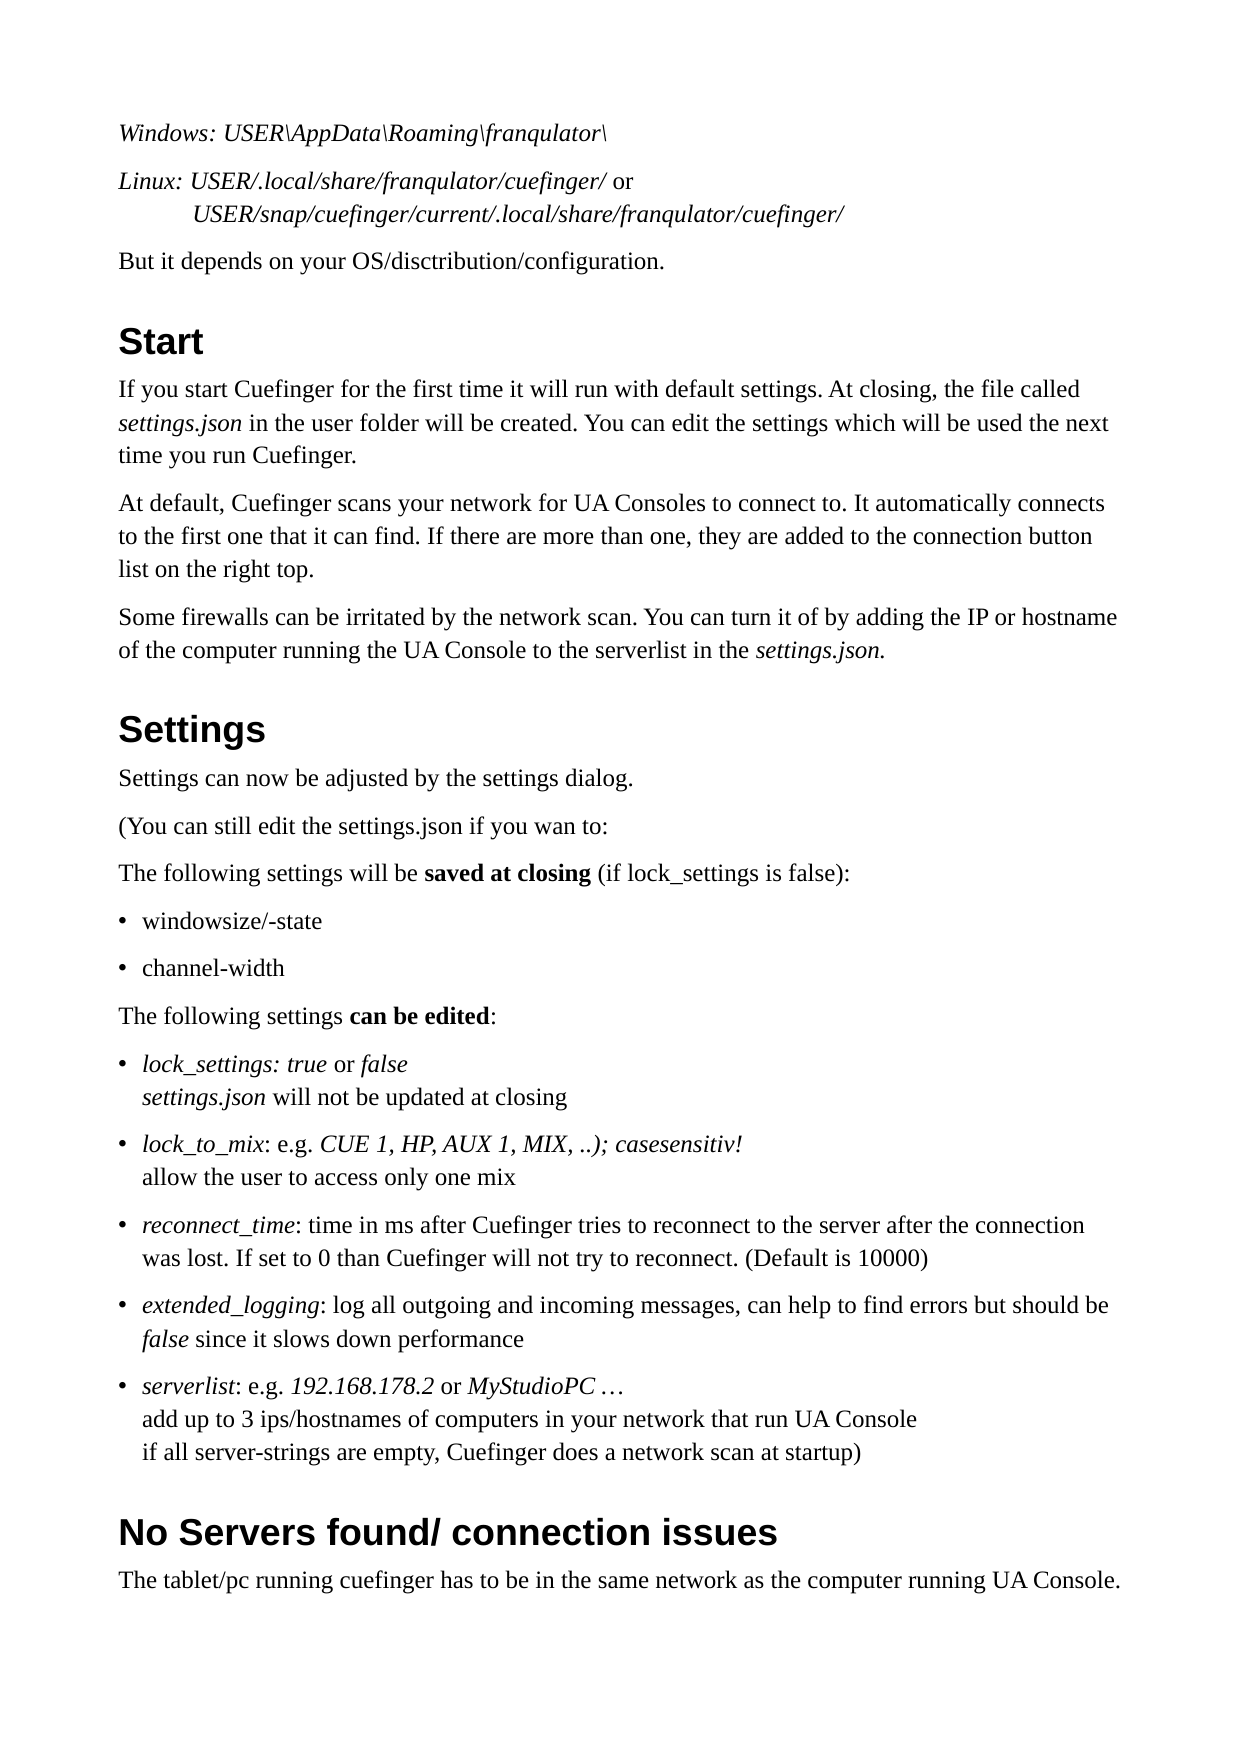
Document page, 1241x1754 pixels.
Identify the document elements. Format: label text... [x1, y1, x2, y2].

list extended_logging: log all outgoing and incoming messages, can help to find errors but should be false since it slows down performance [118, 1291, 1122, 1352]
text But it depends on your OS/disctribution/configuration. [118, 246, 1122, 275]
text (You can still edit the settings.json if you wan to: [118, 811, 1122, 839]
text The following settings will be saved at closing (if lock_settings is false): [118, 858, 1122, 887]
text Settings can now be adjusted by the settings dialog. [118, 763, 1122, 792]
text Windows: USER\AppData\Roaming\franqulator\ [118, 118, 1122, 147]
subtitle Start [118, 319, 1122, 362]
list reconnect_time: time in ms after Cuefinger tries to reconnect to the server after the connection was lost. If set to 0 than Cuefinger will not try to reconnect. (Default is 10000) [118, 1210, 1122, 1272]
list channel-width [118, 953, 1122, 982]
list serverlist: e.g. 192.168.178.2 or MyStudioPC … add up to 3 ips/hostnames of computers in your network that run UA Console if all server-strings are empty, Cuefinger does a network scan at startup) [118, 1371, 1122, 1466]
list lock_to_mix: e.g. CUE 1, HP, AUX 1, MIX, ..); casesensitiv! allow the user to access only one mix [118, 1129, 1122, 1191]
subtitle No Servers found/ connection issues [118, 1510, 1122, 1553]
list lock_settings: true or false settings.json will not be updated at closing [118, 1049, 1122, 1111]
text If you start Cuefinger for the first time it will run with default settings. At closing, the file called settings.json in the user folder will be created. You can edit the settings which will be used the next time you run Cuefinger. [118, 374, 1122, 469]
list windowsize/-state [118, 906, 1122, 935]
text At default, Cuefinger scans your network for UA Consoles to connect to. It automatically connects to the first one that it can find. If there are more than one, they are added to the connection button list on the right top. [118, 488, 1122, 583]
text The tablet/pc running cuefinger has to be in the same network as the computer running UA Console. [118, 1566, 1122, 1594]
text Some firewalls can be irritated by the network scan. You can turn it of by adding the IP or hostname of the computer running the UA Console to the serverlist in the settings.json. [118, 602, 1122, 664]
subtitle Settings [118, 707, 1122, 751]
text The following settings can be edited: [118, 1001, 1122, 1030]
text Linux: USER/.local/share/franqulator/cuefinger/ or USER/snap/cuefinger/current/.local/share/franqulator/cuefinger/ [118, 166, 1122, 227]
